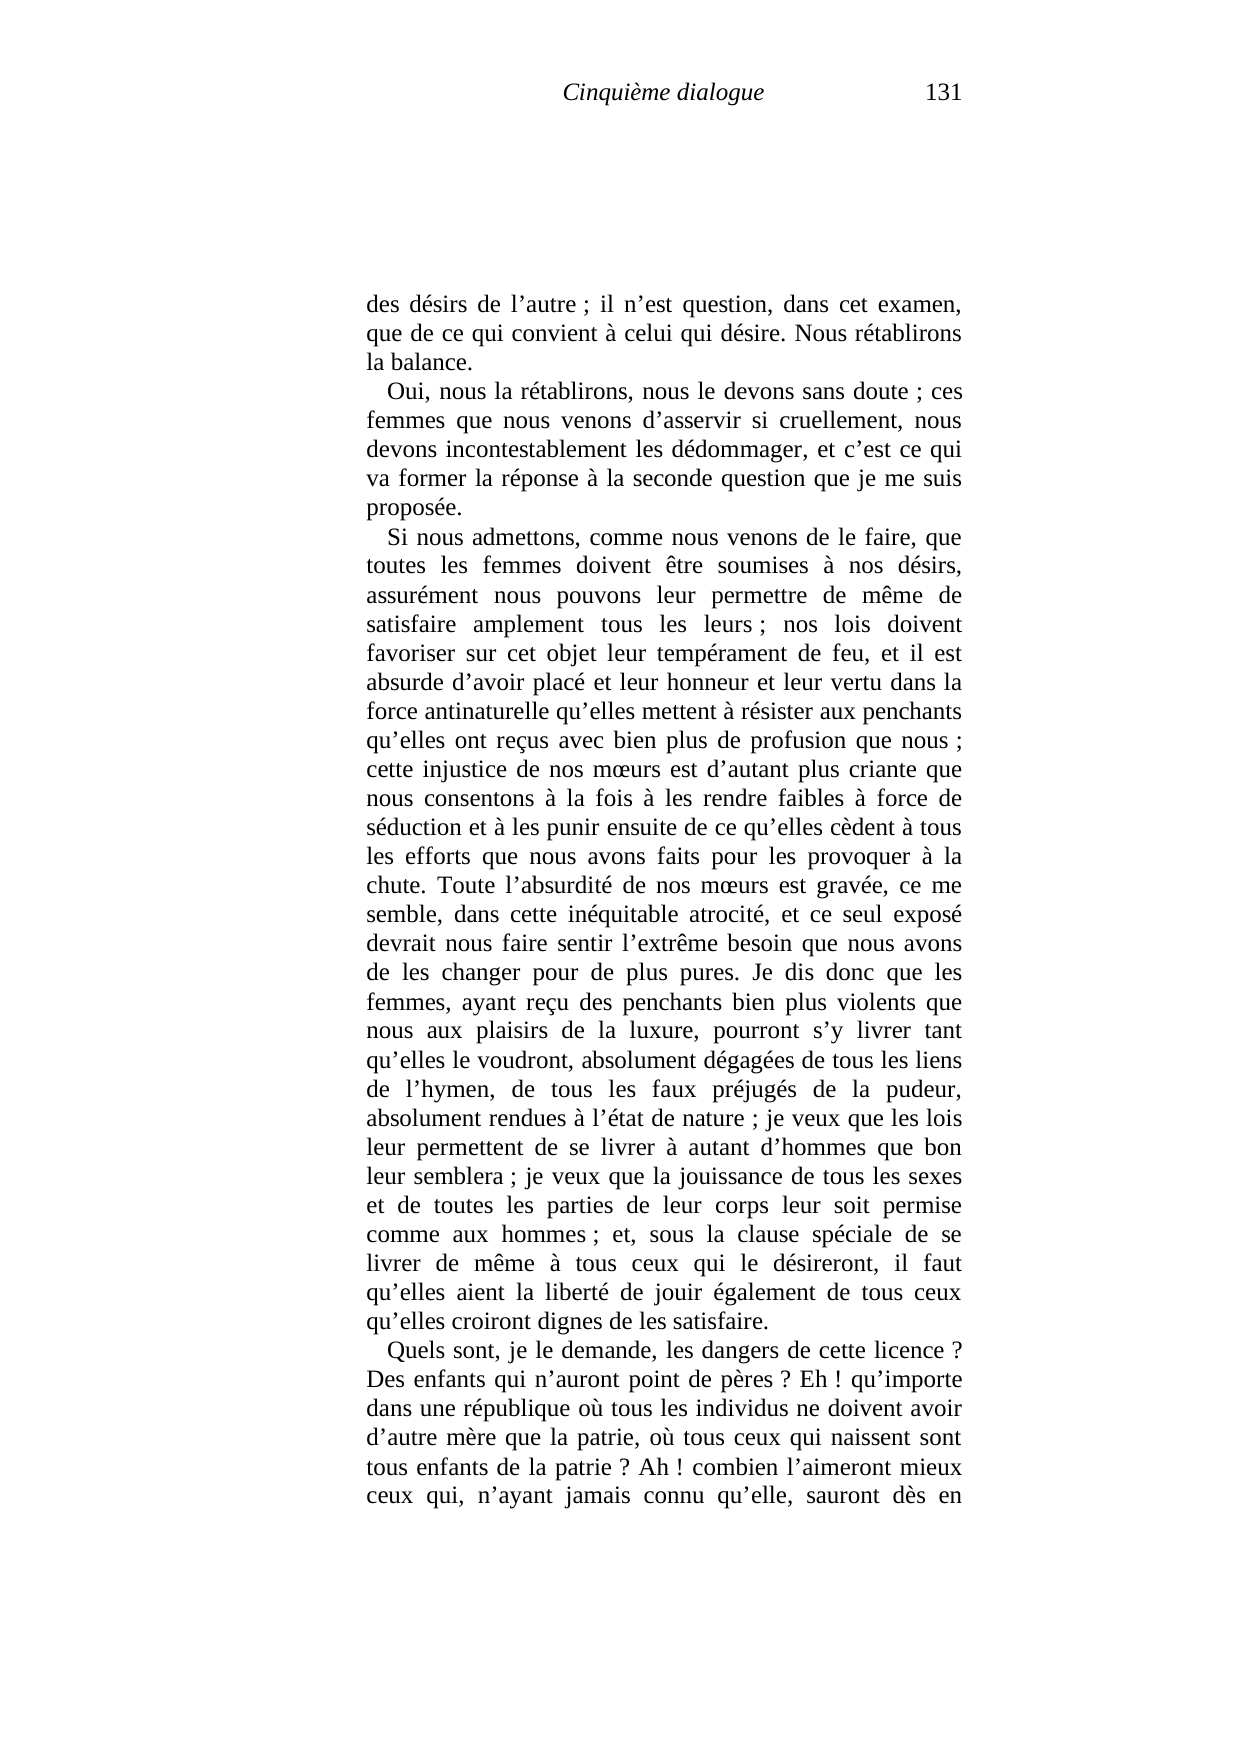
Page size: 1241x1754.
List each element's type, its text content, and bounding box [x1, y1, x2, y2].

text Quels sont, je le demande, les dangers de cette licence ? Des enfants qui n’auront point de pères ? Eh ! qu’importe dans une république où tous les individus ne doivent avoir d’autre mère que la patrie, où tous ceux qui naissent sont tous enfants de la patrie ? Ah ! combien l’aimeront mieux ceux qui, n’ayant jamais connu qu’elle, sauront dès en [366, 1335, 962, 1509]
text Oui, nous la rétablirons, nous le devons sans doute ; ces femmes que nous venons d’asservir si cruellement, nous devons incontestablement les dédommager, et c’est ce qui va former la réponse à la seconde question que je me suis proposée. [366, 376, 962, 521]
text Si nous admettons, comme nous venons de le faire, que toutes les femmes doivent être soumises à nos désirs, assurément nous pouvons leur permettre de même de satisfaire amplement tous les leurs ; nos lois doivent favoriser sur cet objet leur tempérament de feu, et il est absurde d’avoir placé et leur honneur et leur vertu dans la force antinaturelle qu’elles mettent à résister aux penchants qu’elles ont reçus avec bien plus de profusion que nous ; cette injustice de nos mœurs est d’autant plus criante que nous consentons à la fois à les rendre faibles à force de séduction et à les punir ensuite de ce qu’elles cèdent à tous les efforts que nous avons faits pour les provoquer à la chute. Toute l’absurdité de nos mœurs est gravée, ce me semble, dans cette inéquitable atrocité, et ce seul exposé devrait nous faire sentir l’extrême besoin que nous avons de les changer pour de plus pures. Je dis donc que les femmes, ayant reçu des penchants bien plus violents que nous aux plaisirs de la luxure, pourront s’y livrer tant qu’elles le voudront, absolument dégagées de tous les liens de l’hymen, de tous les faux préjugés de la pudeur, absolument rendues à l’état de nature ; je veux que les lois leur permettent de se livrer à autant d’hommes que bon leur semblera ; je veux que la jouissance de tous les sexes et de toutes les parties de leur corps leur soit permise comme aux hommes ; et, sous la clause spéciale de se livrer de même à tous ceux qui le désireront, il faut qu’elles aient la liberté de jouir également de tous ceux qu’elles croiront dignes de les satisfaire. [366, 521, 962, 1335]
text des désirs de l’autre ; il n’est question, dans cet examen, que de ce qui convient à celui qui désire. Nous rétablirons la balance. [366, 289, 962, 376]
